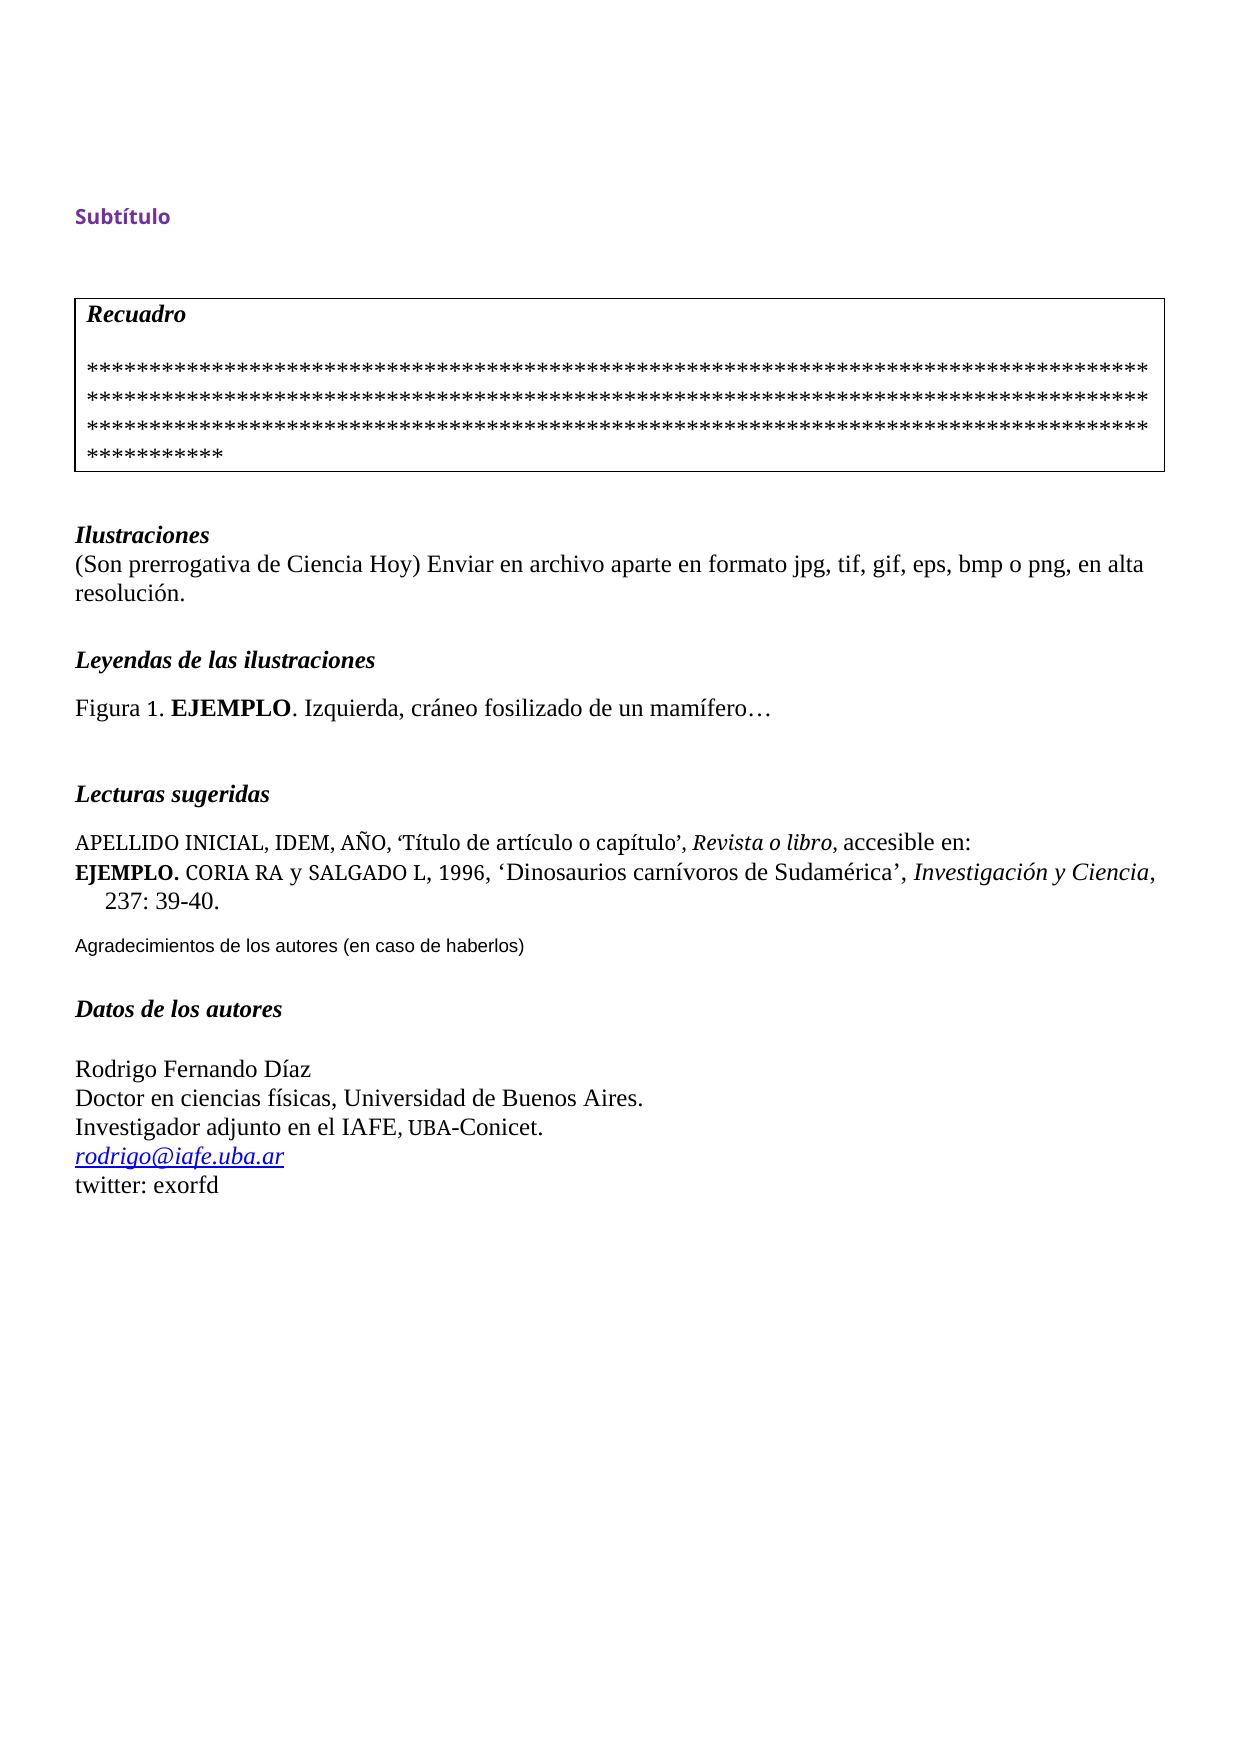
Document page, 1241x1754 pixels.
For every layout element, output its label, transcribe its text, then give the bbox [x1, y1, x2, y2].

list twitter: exorfd [75, 1170, 1165, 1199]
text Lecturas sugeridas [75, 779, 1165, 808]
list Doctor en ciencias físicas, Universidad de Buenos Aires. [75, 1083, 1165, 1112]
text APELLIDO INICIAL, IDEM, AÑO, ‘Título de artículo o capítulo’, Revista o libro, accesible en: [75, 827, 1165, 857]
text Datos de los autores [75, 994, 1165, 1023]
text Subtítulo [75, 202, 1165, 231]
text EJEMPLO. CORIA RA y SALGADO L, 1996, ‘Dinosaurios carnívoros de Sudamérica’, Investigación y Ciencia, 237: 39-40. [75, 857, 1165, 915]
list rodrigo@iafe.uba.ar [75, 1141, 1165, 1170]
text Ilustraciones [75, 520, 1165, 549]
list Rodrigo Fernando Díaz [75, 1054, 1165, 1083]
list Investigador adjunto en el IAFE, UBA-Conicet. [75, 1112, 1165, 1141]
table_header Recuadro ************************************************************************************************************************************************************************************************************************************************************************** [76, 299, 1164, 471]
text (Son prerrogativa de Ciencia Hoy) Enviar en archivo aparte en formato jpg, tif, gif, eps, bmp o png, en alta resolución. [75, 549, 1165, 606]
text Leyendas de las ilustraciones [75, 645, 1165, 673]
list Figura 1. EJEMPLO. Izquierda, cráneo fosilizado de un mamífero… [75, 693, 1165, 722]
text Agradecimientos de los autores (en caso de haberlos) [75, 934, 1165, 956]
